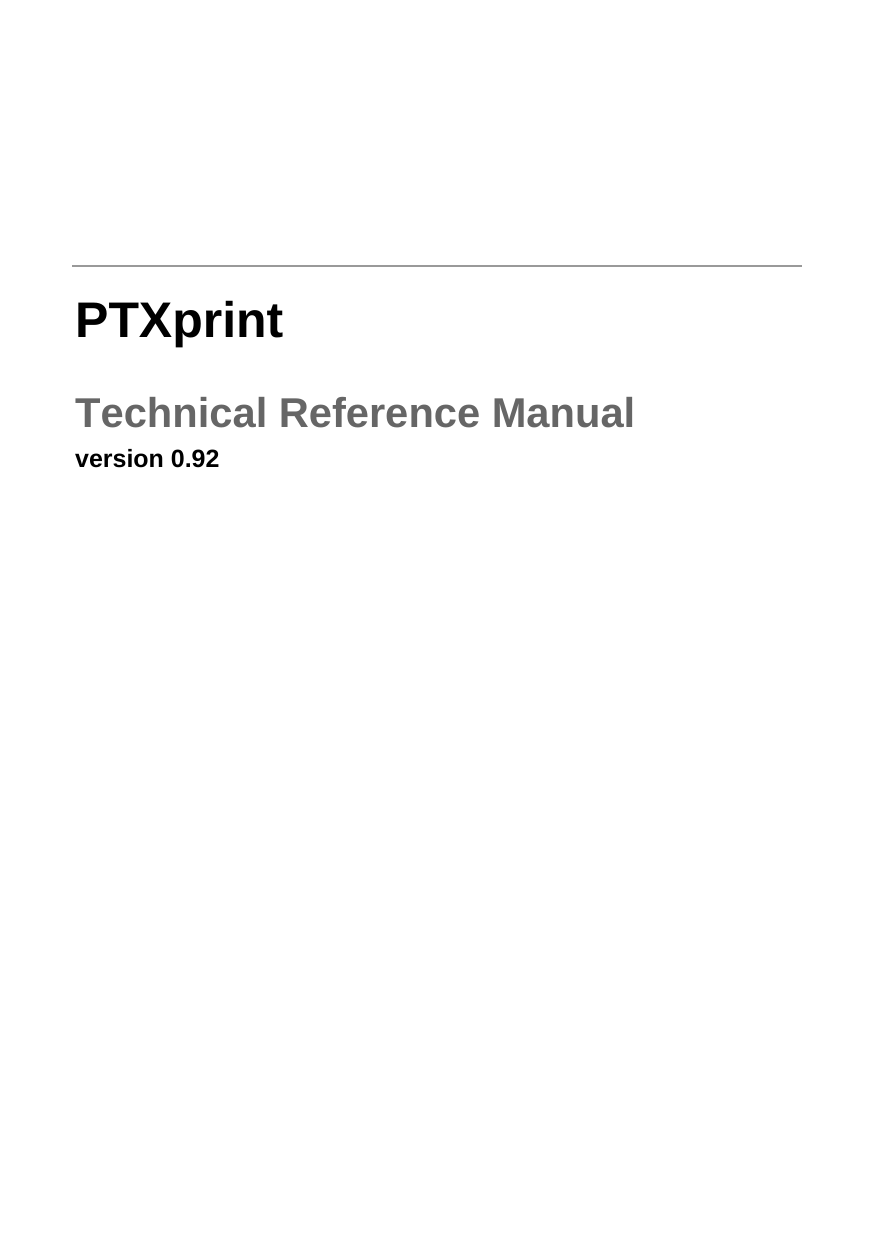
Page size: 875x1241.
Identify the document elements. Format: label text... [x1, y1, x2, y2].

subtitle Technical Reference Manual [75, 388, 799, 436]
text version 0.92 [75, 444, 799, 473]
title PTXprint [72, 267, 802, 351]
